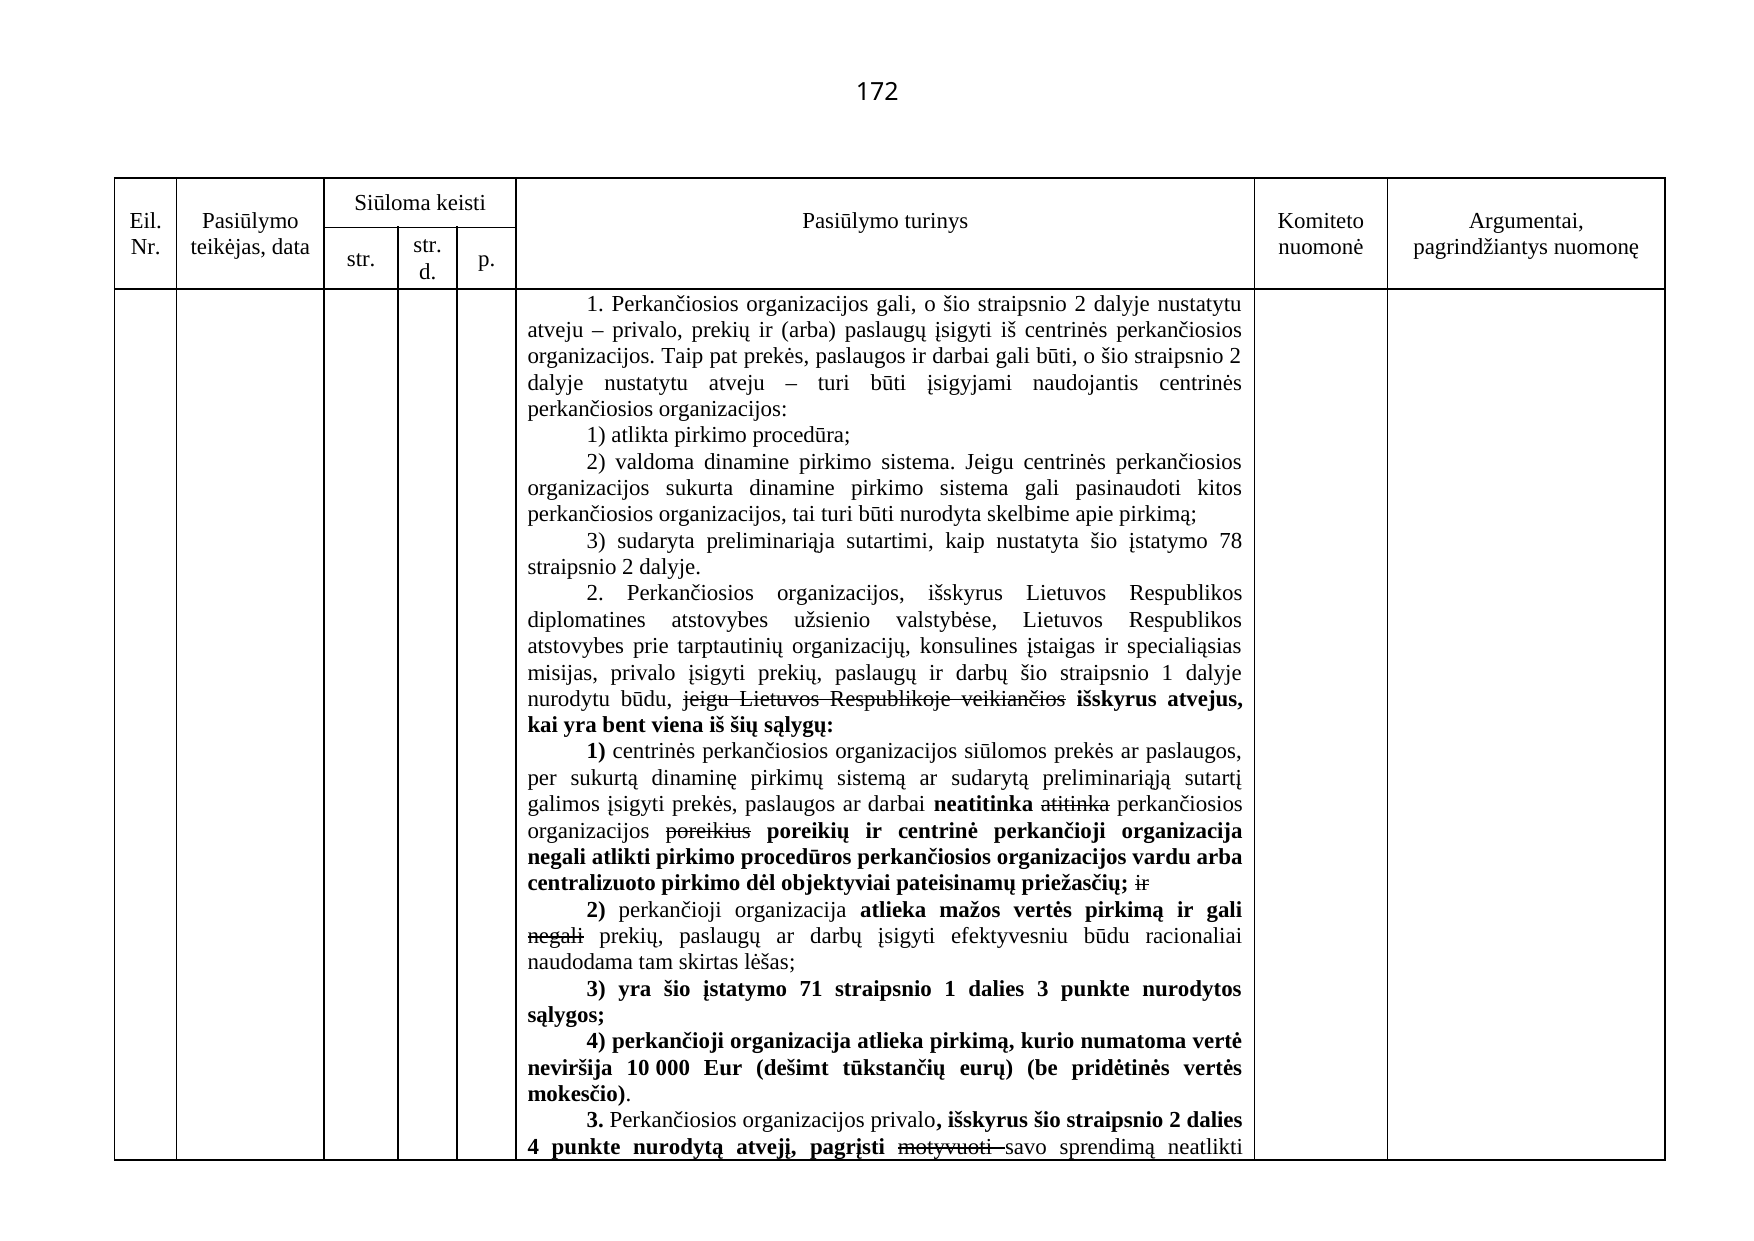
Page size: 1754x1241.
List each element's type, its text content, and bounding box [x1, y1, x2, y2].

table_cell [399, 290, 456, 1159]
table_cell [325, 290, 397, 1159]
table_cell 1. Perkančiosios organizacijos gali, o šio straipsnio 2 dalyje nustatytu atveju – privalo, prekių ir (arba) paslaugų įsigyti iš centrinės perkančiosios organizacijos. Taip pat prekės, paslaugos ir darbai gali būti, o šio straipsnio 2 dalyje nustatytu atveju – turi būti įsigyjami naudojantis centrinės perkančiosios organizacijos: 1) atlikta pirkimo procedūra; 2) valdoma dinamine pirkimo sistema. Jeigu centrinės perkančiosios organizacijos sukurta dinamine pirkimo sistema gali pasinaudoti kitos perkančiosios organizacijos, tai turi būti nurodyta skelbime apie pirkimą; 3) sudaryta preliminariąja sutartimi, kaip nustatyta šio įstatymo 78 straipsnio 2 dalyje. 2. Perkančiosios organizacijos, išskyrus Lietuvos Respublikos diplomatines atstovybes užsienio valstybėse, Lietuvos Respublikos atstovybes prie tarptautinių organizacijų, konsulines įstaigas ir specialiąsias misijas, privalo įsigyti prekių, paslaugų ir darbų šio straipsnio 1 dalyje nurodytu būdu, jeigu Lietuvos Respublikoje veikiančios išskyrus atvejus, kai yra bent viena iš šių sąlygų: 1) centrinės perkančiosios organizacijos siūlomos prekės ar paslaugos, per sukurtą dinaminę pirkimų sistemą ar sudarytą preliminariąją sutartį galimos įsigyti prekės, paslaugos ar darbai neatitinka atitinka perkančiosios organizacijos poreikius poreikių ir centrinė perkančioji organizacija negali atlikti pirkimo procedūros perkančiosios organizacijos vardu arba centralizuoto pirkimo dėl objektyviai pateisinamų priežasčių; ir 2) perkančioji organizacija atlieka mažos vertės pirkimą ir gali negali prekių, paslaugų ar darbų įsigyti efektyvesniu būdu racionaliai naudodama tam skirtas lėšas; 3) yra šio įstatymo 71 straipsnio 1 dalies 3 punkte nurodytos sąlygos; 4) perkančioji organizacija atlieka pirkimą, kurio numatoma vertė neviršija 10 000 Eur (dešimt tūkstančių eurų) (be pridėtinės vertės mokesčio). 3. Perkančiosios organizacijos privalo, išskyrus šio straipsnio 2 dalies 4 punkte nurodytą atvejį, pagrįsti motyvuoti savo sprendimą neatlikti [517, 290, 1254, 1159]
table_cell [1388, 290, 1664, 1159]
table_cell [1255, 290, 1387, 1159]
table_cell str. d. [399, 228, 456, 288]
table_header Komiteto nuomonė [1255, 179, 1387, 288]
table_header Pasiūlymo turinys [517, 179, 1254, 288]
table_header Argumentai, pagrindžiantys nuomonę [1388, 179, 1664, 288]
table_header Eil. Nr. [115, 179, 176, 288]
table_header Pasiūlymo teikėjas, data [177, 179, 323, 288]
table_cell str. [325, 228, 397, 288]
table_cell [177, 290, 323, 1159]
table_cell p. [458, 228, 515, 288]
table_cell [458, 290, 515, 1159]
table_header Siūloma keisti [325, 179, 515, 226]
table_cell [115, 290, 176, 1159]
